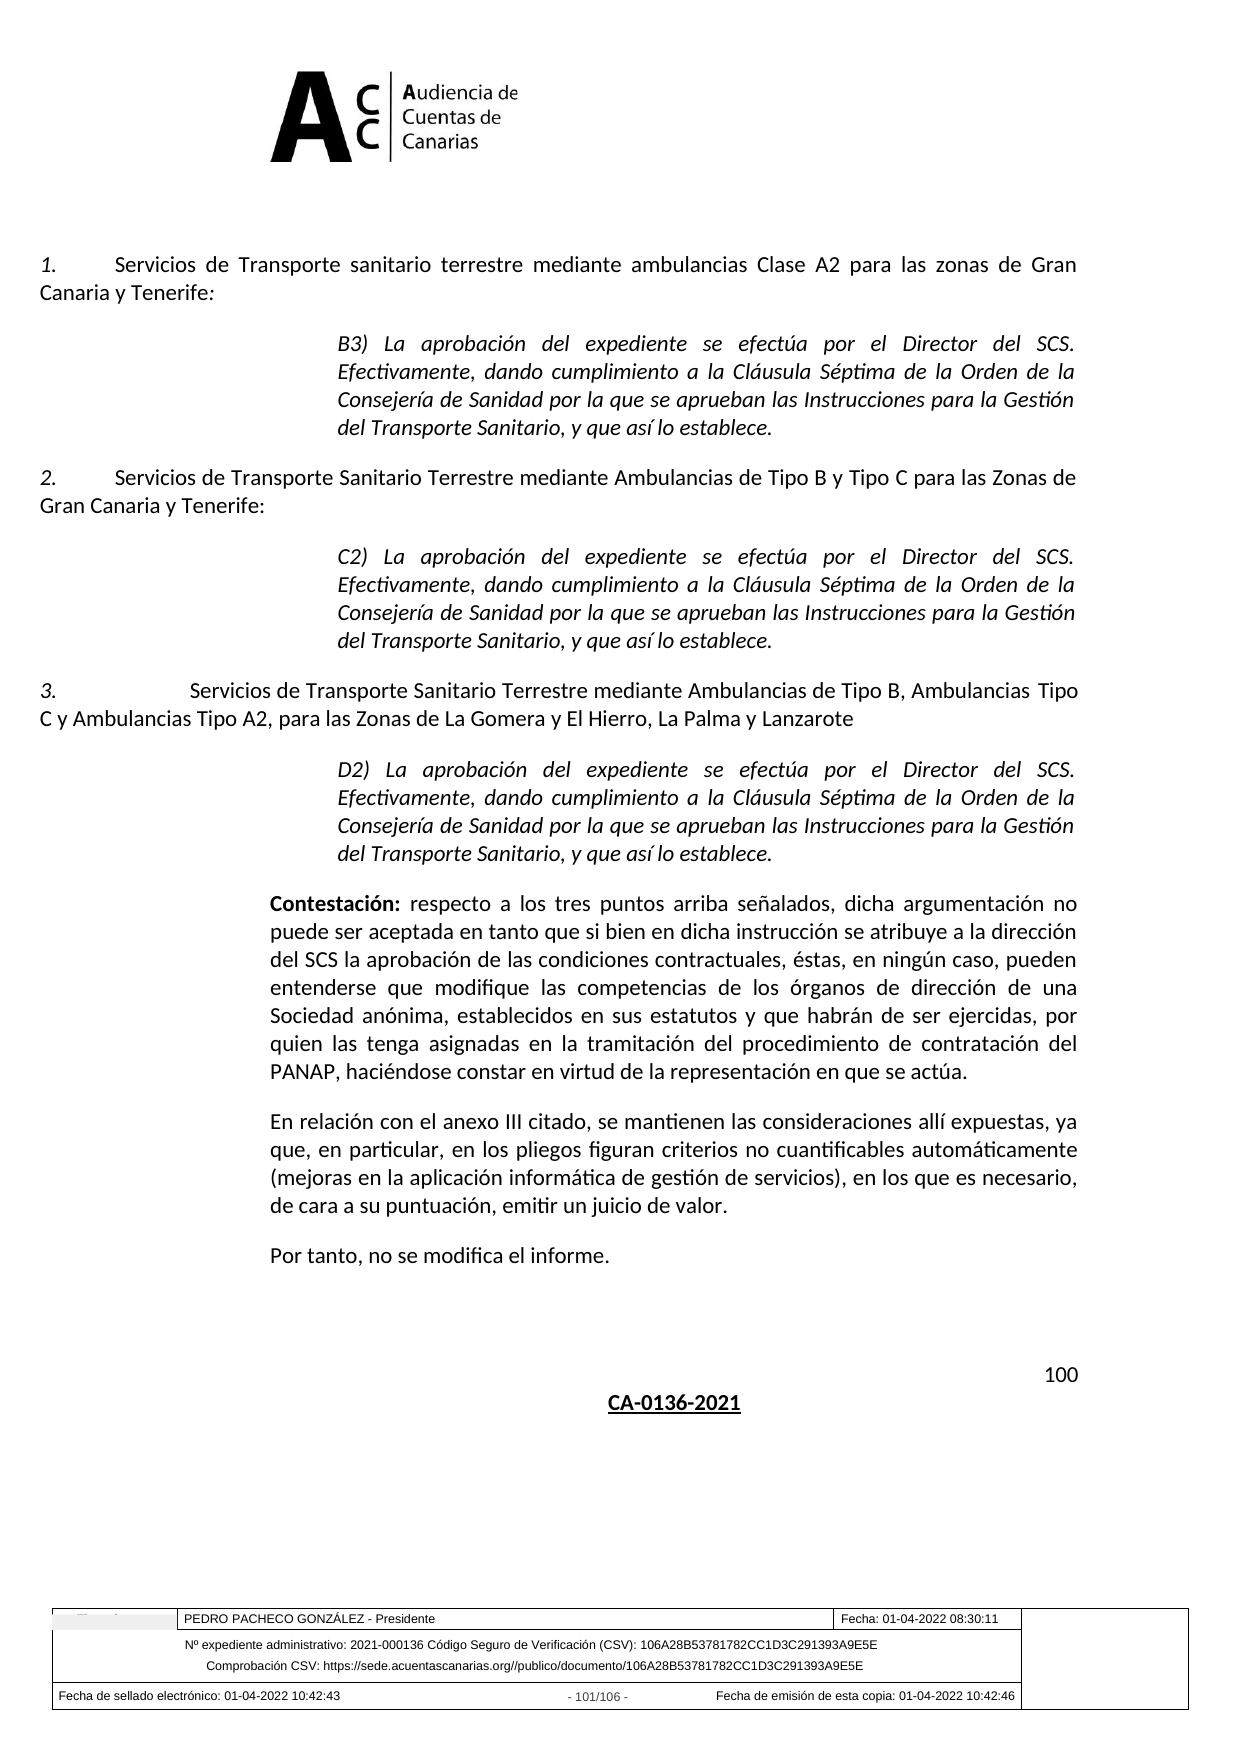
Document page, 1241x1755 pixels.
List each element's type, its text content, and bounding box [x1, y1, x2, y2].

list Servicios de Transporte Sanitario Terrestre mediante Ambulancias de Tipo B y Tipo C para las Zonas de Gran Canaria y Tenerife: [39, 463, 1079, 519]
text B3) La aprobación del expediente se efectúa por el Director del SCS. Efectivamente, dando cumplimiento a la Cláusula Séptima de la Orden de la Consejería de Sanidad por la que se aprueban las Instrucciones para la Gestión del Transporte Sanitario, y que así lo establece. [337, 329, 1079, 441]
text Contestación: respecto a los tres puntos arriba señalados, dicha argumentación no puede ser aceptada en tanto que si bien en dicha instrucción se atribuye a la dirección del SCS la aprobación de las condiciones contractuales, éstas, en ningún caso, pueden entenderse que modifique las competencias de los órganos de dirección de una Sociedad anónima, establecidos en sus estatutos y que habrán de ser ejercidas, por quien las tenga asignadas en la tramitación del procedimiento de contratación del PANAP, haciéndose constar en virtud de la representación en que se actúa. [270, 889, 1079, 1085]
text Por tanto, no se modifica el informe. [270, 1241, 1201, 1269]
list Servicios de Transporte sanitario terrestre mediante ambulancias Clase A2 para las zonas de Gran Canaria y Tenerife: [39, 250, 1078, 306]
text D2) La aprobación del expediente se efectúa por el Director del SCS. Efectivamente, dando cumplimiento a la Cláusula Séptima de la Orden de la Consejería de Sanidad por la que se aprueban las Instrucciones para la Gestión del Transporte Sanitario, y que así lo establece. [337, 755, 1079, 867]
text En relación con el anexo III citado, se mantienen las consideraciones allí expuestas, ya que, en particular, en los pliegos figuran criterios no cuantificables automáticamente (mejoras en la aplicación informática de gestión de servicios), en los que es necesario, de cara a su puntuación, emitir un juicio de valor. [270, 1107, 1079, 1219]
text C2) La aprobación del expediente se efectúa por el Director del SCS. Efectivamente, dando cumplimiento a la Cláusula Séptima de la Orden de la Consejería de Sanidad por la que se aprueban las Instrucciones para la Gestión del Transporte Sanitario, y que así lo establece. [337, 542, 1079, 654]
list Servicios de Transporte Sanitario Terrestre mediante Ambulancias de Tipo B, Ambulancias Tipo C y Ambulancias Tipo A2, para las Zonas de La Gomera y El Hierro, La Palma y Lanzarote [39, 676, 1078, 732]
